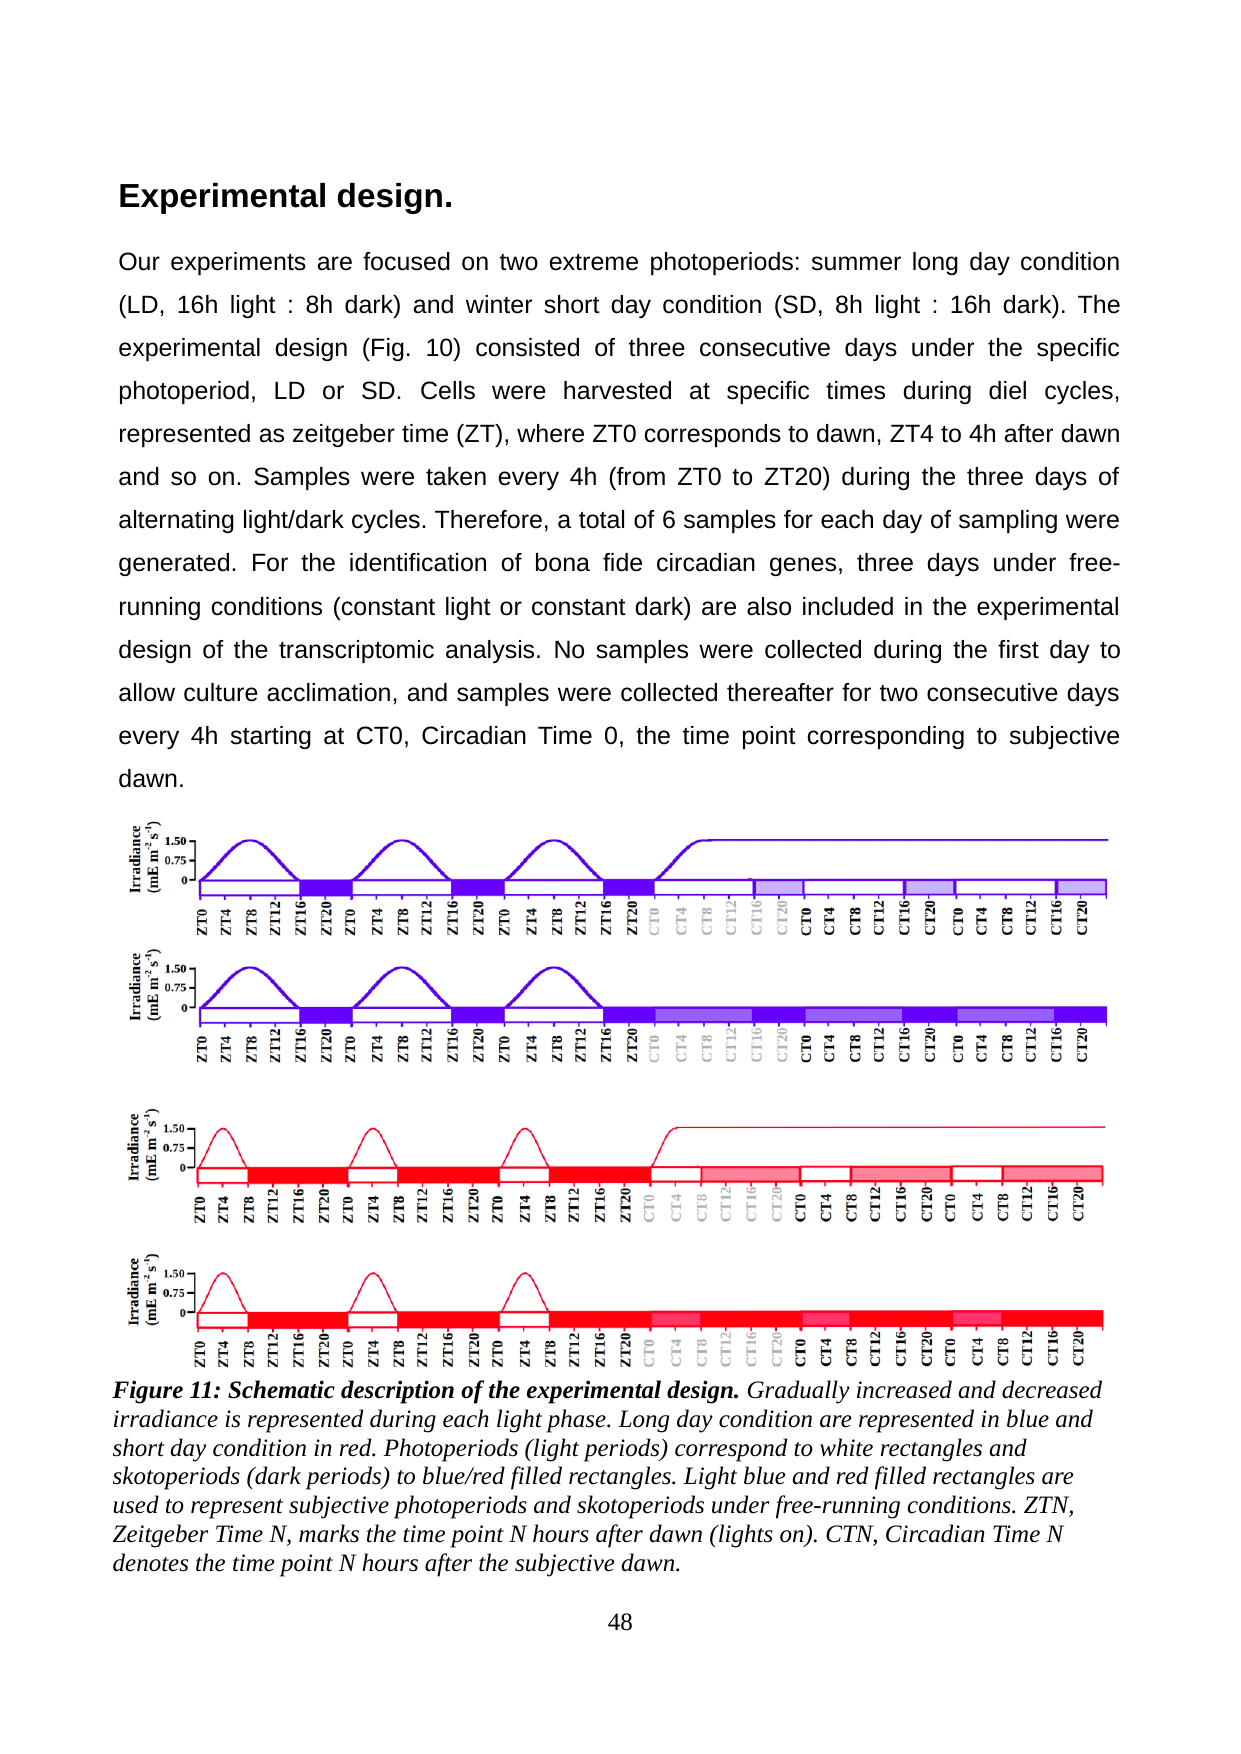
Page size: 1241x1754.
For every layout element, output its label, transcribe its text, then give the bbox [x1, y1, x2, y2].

text Figure 11: Schematic description of the experimental design. Gradually increased and decreased irradiance is represented during each light phase. Long day condition are represented in blue and short day condition in red. Photoperiods (light periods) correspond to white rectangles and skotoperiods (dark periods) to blue/red filled rectangles. Light blue and red filled rectangles are used to represent subjective photoperiods and skotoperiods under free-running conditions. ZTN, Zeitgeber Time N, marks the time point N hours after dawn (lights on). CTN, Circadian Time N denotes the time point N hours after the subjective dawn. [112, 1376, 1116, 1576]
text Our experiments are focused on two extreme photoperiods: summer long day condition (LD, 16h light : 8h dark) and winter short day condition (SD, 8h light : 16h dark). The experimental design (Fig. 10) consisted of three consecutive days under the specific photoperiod, LD or SD. Cells were harvested at specific times during diel cycles, represented as zeitgeber time (ZT), where ZT0 corresponds to dawn, ZT4 to 4h after dawn and so on. Samples were taken every 4h (from ZT0 to ZT20) during the three days of alternating light/dark cycles. Therefore, a total of 6 samples for each day of sampling were generated. For the identification of bona fide circadian genes, three days under free-running conditions (constant light or constant dark) are also included in the experimental design of the transcriptomic analysis. No samples were collected during the first day to allow culture acclimation, and samples were collected thereafter for two consecutive days every 4h starting at CT0, Circadian Time 0, the time point corresponding to subjective dawn. [118, 246, 1122, 793]
subtitle Experimental design. [118, 176, 1122, 215]
picture [126, 813, 1117, 1376]
